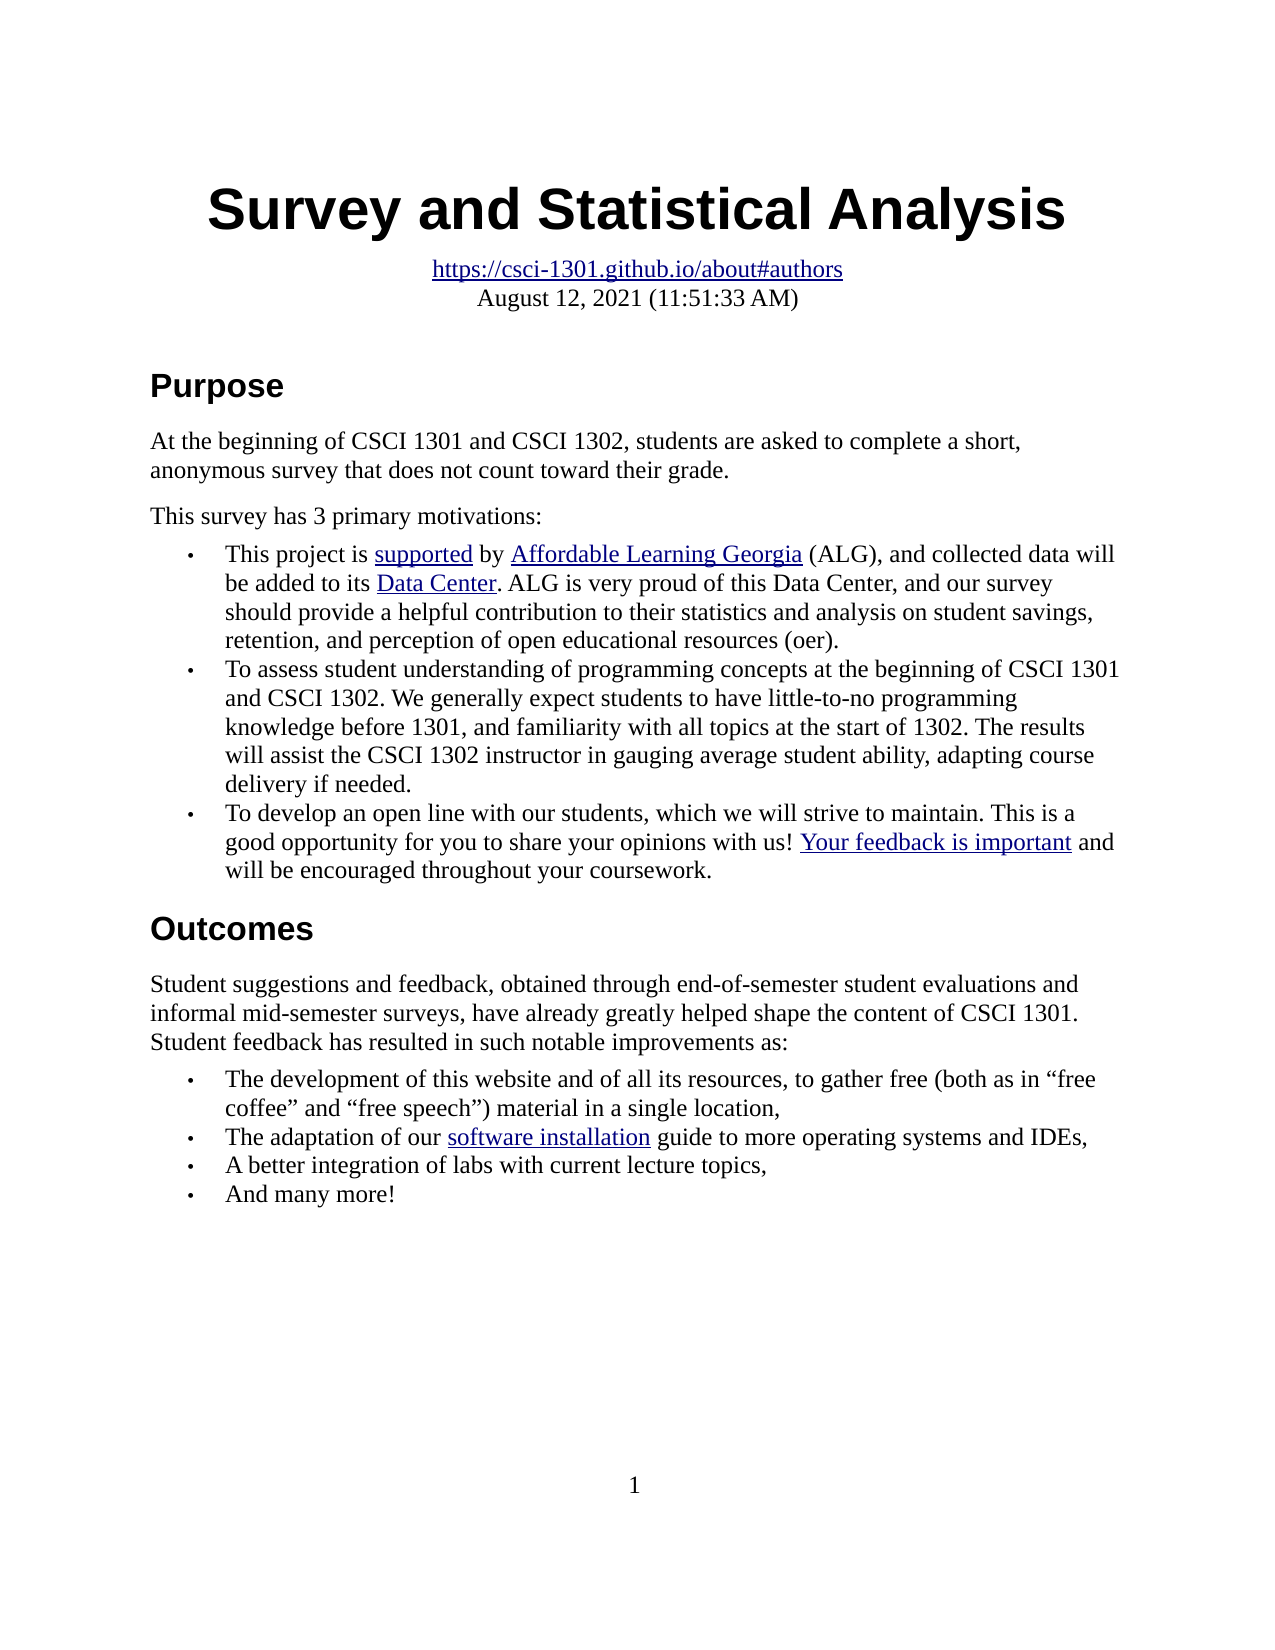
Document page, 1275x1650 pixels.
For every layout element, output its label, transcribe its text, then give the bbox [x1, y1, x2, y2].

text August 12, 2021 (11:51:33 AM) [150, 283, 1125, 312]
text This survey has 3 primary motivations: [150, 501, 1125, 530]
list To assess student understanding of programming concepts at the beginning of CSCI 1301 and CSCI 1302. We generally expect students to have little-to-no programming knowledge before 1301, and familiarity with all topics at the start of 1302. The results will assist the CSCI 1302 instructor in gauging average student ability, adapting course delivery if needed. [187, 654, 1125, 798]
list This project is supported by Affordable Learning Georgia (ALG), and collected data will be added to its Data Center. ALG is very proud of this Data Center, and our survey should provide a helpful contribution to their statistics and analysis on student savings, retention, and perception of open educational resources (oer). [187, 539, 1125, 654]
title Survey and Statistical Analysis [150, 175, 1125, 242]
subtitle Outcomes [150, 909, 1125, 948]
subtitle Purpose [150, 366, 1125, 404]
list A better integration of labs with current lecture topics, [187, 1151, 1125, 1179]
text Student suggestions and feedback, obtained through end-of-semester student evaluations and informal mid-semester surveys, have already greatly helped shape the content of CSCI 1301. Student feedback has resulted in such notable improvements as: [150, 969, 1125, 1055]
list The adaptation of our software installation guide to more operating systems and IDEs, [187, 1122, 1125, 1151]
list And many more! [187, 1179, 1125, 1208]
text At the beginning of CSCI 1301 and CSCI 1302, students are asked to complete a short, anonymous survey that does not count toward their grade. [150, 426, 1125, 483]
list To develop an open line with our students, which we will strive to maintain. This is a good opportunity for you to share your opinions with us! Your feedback is important and will be encouraged throughout your coursework. [187, 798, 1125, 884]
text https://csci-1301.github.io/about#authors [150, 254, 1125, 283]
list The development of this website and of all its resources, to gather free (both as in “free coffee” and “free speech”) material in a single location, [187, 1064, 1125, 1122]
